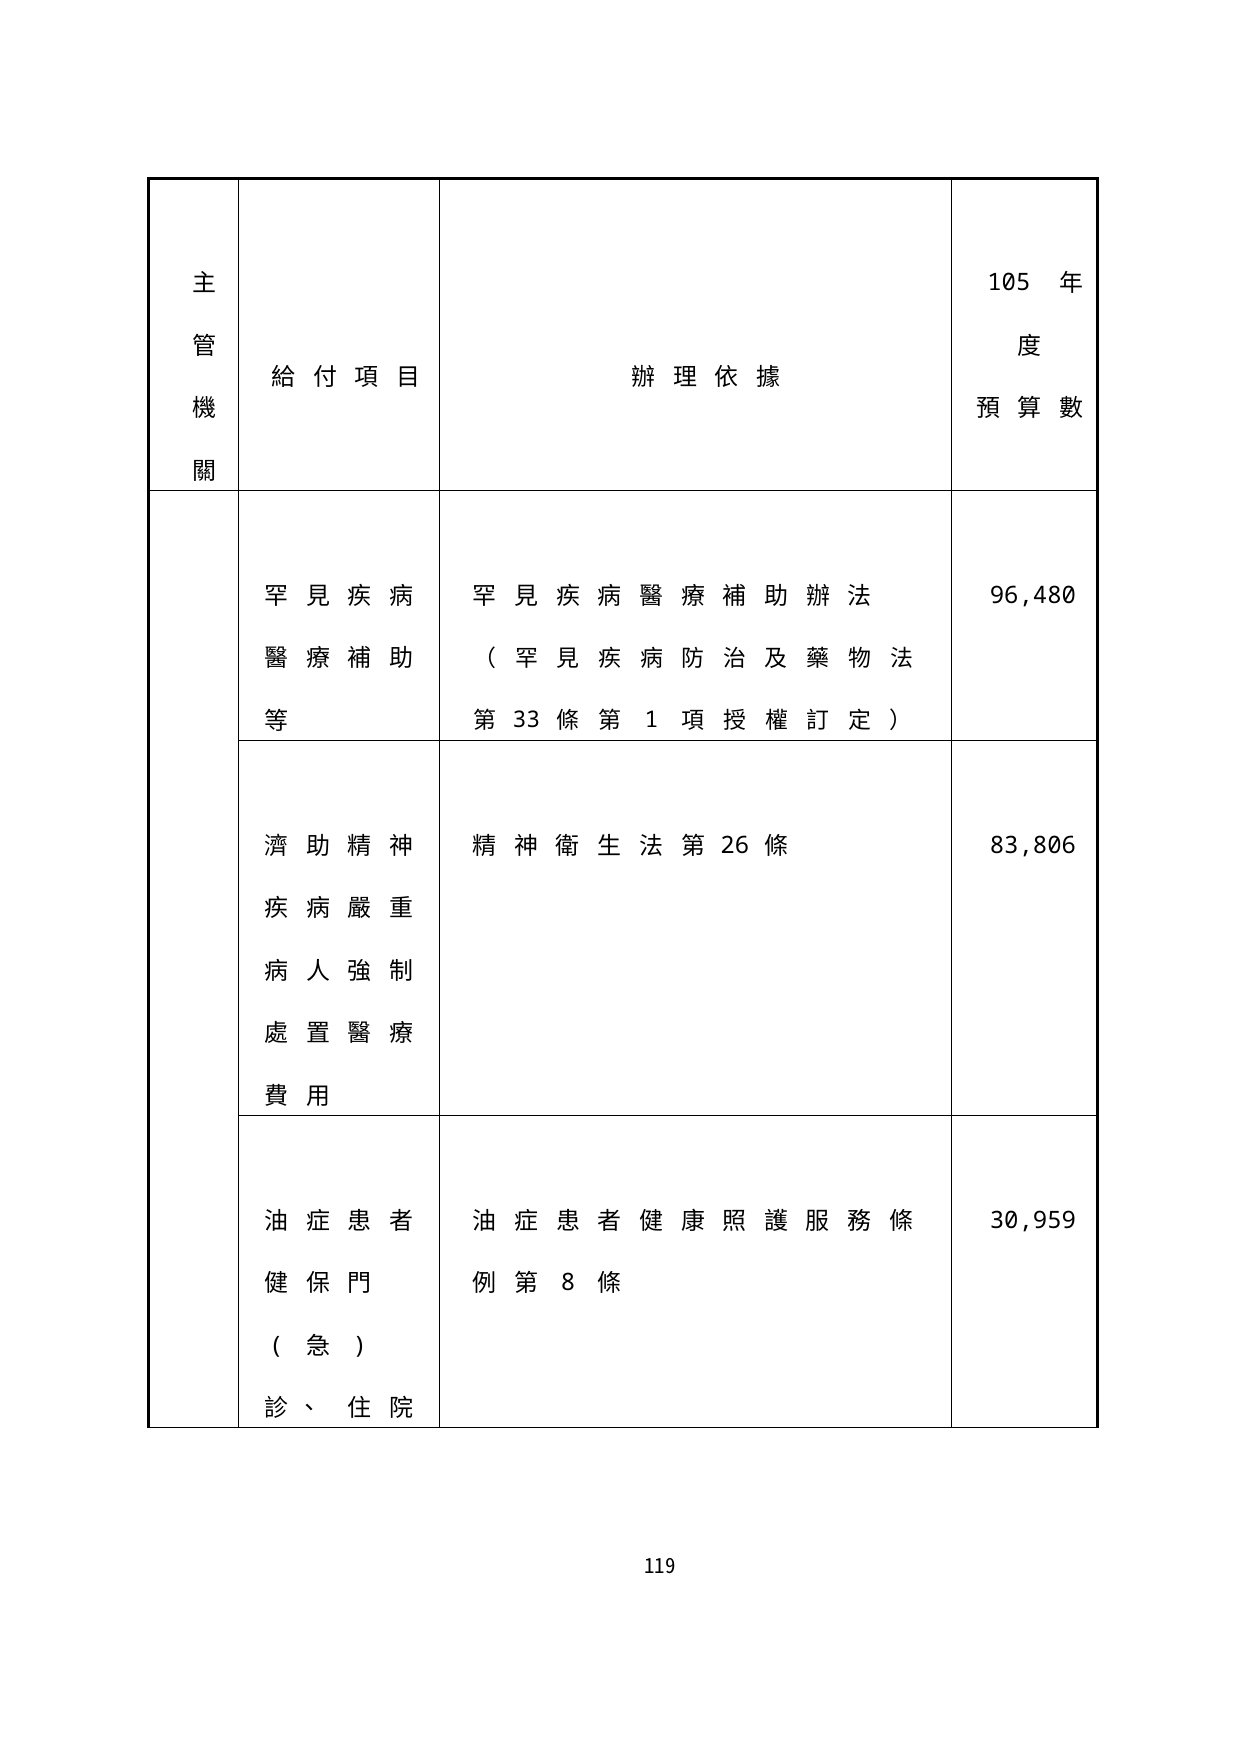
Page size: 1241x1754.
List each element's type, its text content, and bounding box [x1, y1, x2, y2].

table_cell 30,959 [952, 1116, 1096, 1427]
table_header 105年度 預算數 [952, 180, 1096, 490]
table_cell 油症患者健康照護服務條例第8條 [440, 1116, 951, 1427]
table_cell 83,806 [952, 741, 1096, 1115]
table_cell 油症患者健保門(急)診、住院 [239, 1116, 439, 1427]
table_cell 精神衛生法第26條 [440, 741, 951, 1115]
table_header 給付項目 [239, 180, 439, 490]
table_cell 罕見疾病醫療補助辦法 （罕見疾病防治及藥物法第33條第1項授權訂定） [440, 491, 951, 740]
table_header 主管 機關 [150, 180, 238, 490]
table_cell 罕見疾病醫療補助等 [239, 491, 439, 740]
table_header 辦理依據 [440, 180, 951, 490]
table_cell 96,480 [952, 491, 1096, 740]
table_cell [150, 491, 238, 1427]
table_cell 濟助精神疾病嚴重病人強制處置醫療費用 [239, 741, 439, 1115]
